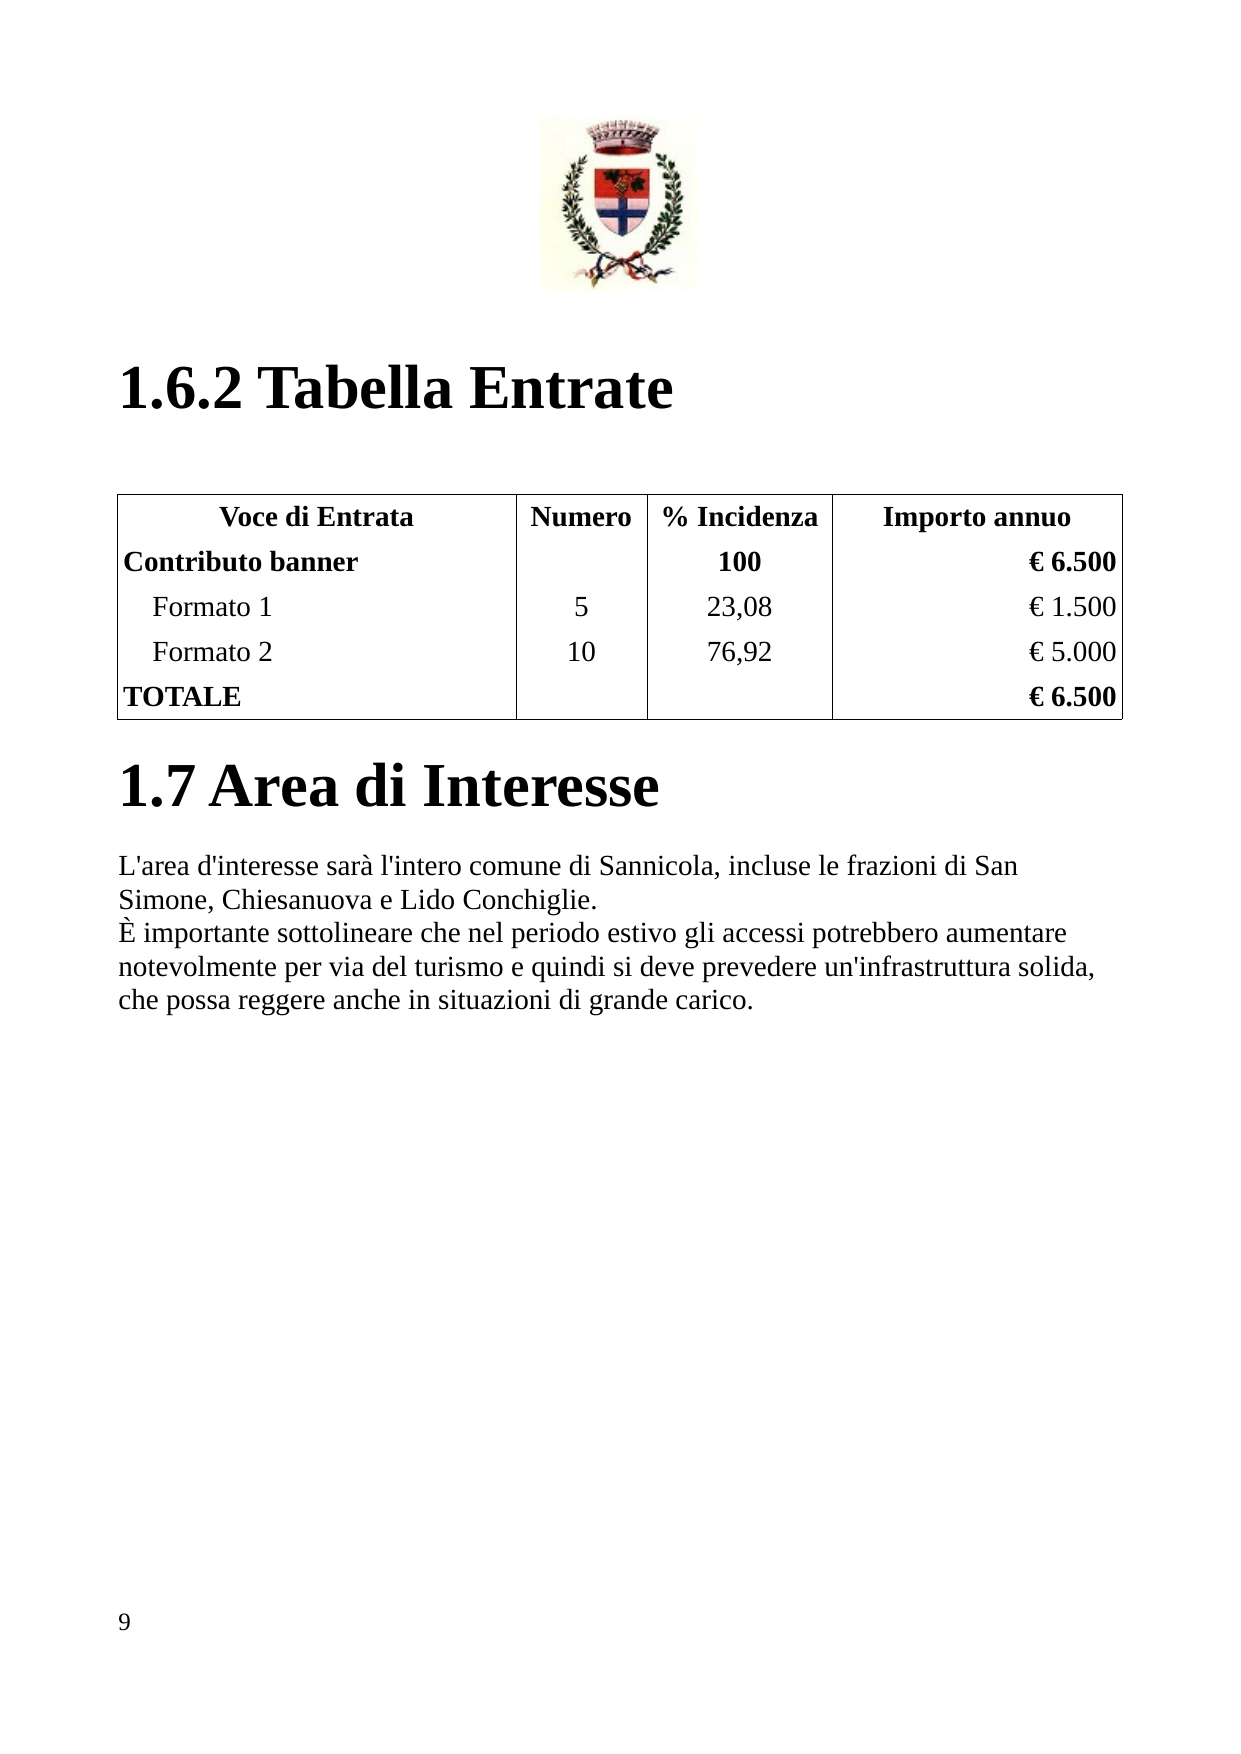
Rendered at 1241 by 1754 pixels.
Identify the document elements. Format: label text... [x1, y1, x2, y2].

table_header Importo annuo [833, 495, 1122, 539]
text È importante sottolineare che nel periodo estivo gli accessi potrebbero aumentare notevolmente per via del turismo e quindi si deve prevedere un'infrastruttura solida, che possa reggere anche in situazioni di grande carico. [118, 915, 1122, 1016]
text 1.7 Area di Interesse [118, 748, 1122, 819]
table_cell [648, 674, 832, 719]
table_cell € 1.500 [833, 584, 1122, 629]
table_cell 5 [517, 584, 647, 629]
table_header Numero [517, 495, 647, 539]
table_cell € 6.500 [833, 674, 1122, 719]
table_cell 76,92 [648, 629, 832, 674]
picture [540, 117, 700, 291]
table_cell TOTALE [118, 674, 516, 719]
table_cell [517, 539, 647, 584]
table_header % Incidenza [648, 495, 832, 539]
table_cell [517, 674, 647, 719]
table_cell € 6.500 [833, 539, 1122, 584]
table_cell Contributo banner [118, 539, 516, 584]
table_cell Formato 1 [118, 584, 516, 629]
text 1.6.2 Tabella Entrate [118, 350, 1122, 422]
table_cell € 5.000 [833, 629, 1122, 674]
text L'area d'interesse sarà l'intero comune di Sannicola, incluse le frazioni di San Simone, Chiesanuova e Lido Conchiglie. [118, 848, 1122, 915]
table_header Voce di Entrata [118, 495, 516, 539]
table_cell 23,08 [648, 584, 832, 629]
table_cell 10 [517, 629, 647, 674]
table_cell 100 [648, 539, 832, 584]
table_cell Formato 2 [118, 629, 516, 674]
